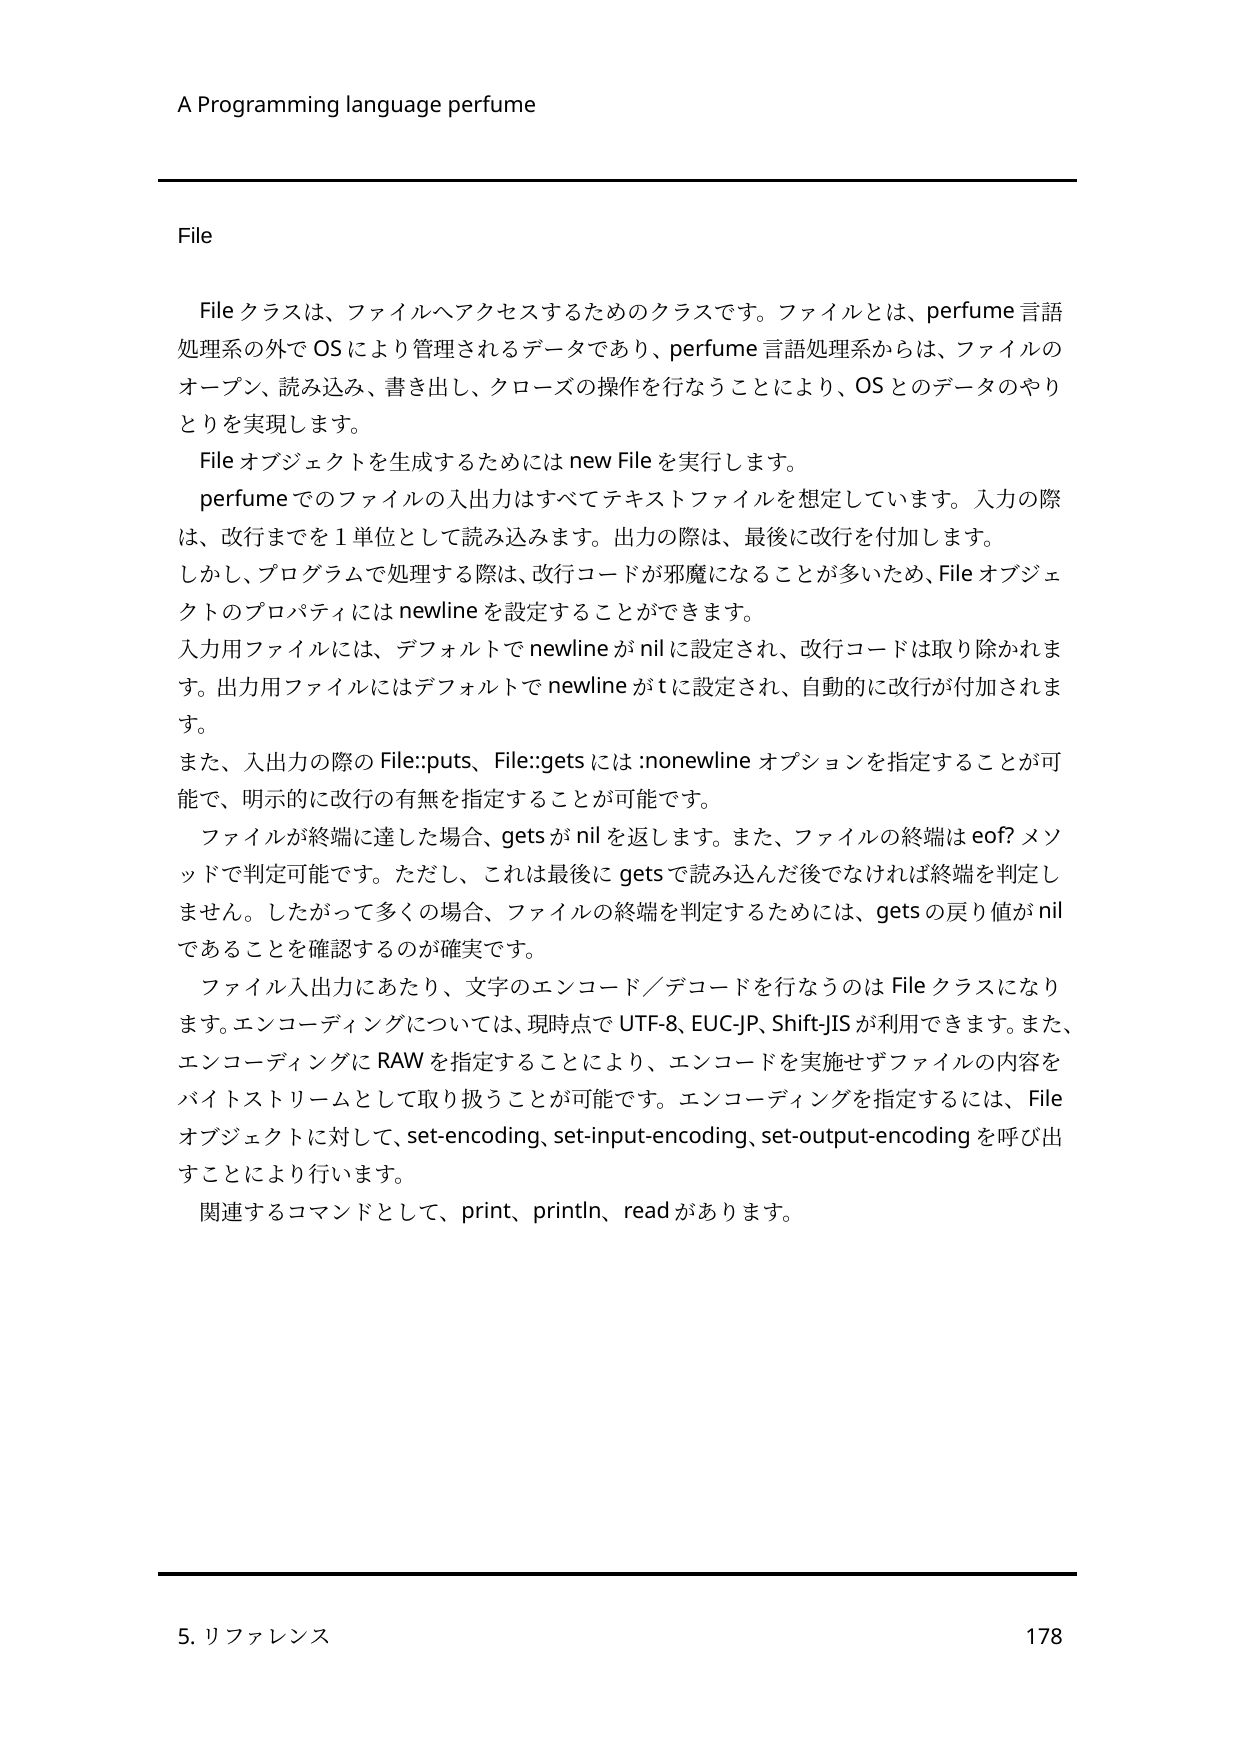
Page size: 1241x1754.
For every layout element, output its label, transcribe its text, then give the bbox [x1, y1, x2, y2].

text また、入出力の際のFile::puts、File::getsには :nonewline オプションを指定することが可能で、明示的に改行の有無を指定することが可能です。 [177, 742, 1063, 817]
subtitle File [177, 217, 1063, 254]
text しかし、プログラムで処理する際は、改行コードが邪魔になることが多いため、Fileオブジェクトのプロパティにはnewlineを設定することができます。 [177, 554, 1063, 629]
text ファイル入出力にあたり、文字のエンコード／デコードを行なうのはFileクラスになります。エンコーディングについては、現時点でUTF-8、EUC-JP、Shift-JISが利用できます。また、エンコーディングにRAWを指定することにより、エンコードを実施せずファイルの内容をバイトストリームとして取り扱うことが可能です。エンコーディングを指定するには、Fileオブジェクトに対して、set-encoding、set-input-encoding、set-output-encodingを呼び出すことにより行います。 [177, 967, 1063, 1192]
text Fileクラスは、ファイルへアクセスするためのクラスです。ファイルとは、perfume言語処理系の外でOSにより管理されるデータであり、perfume言語処理系からは、ファイルのオープン、読み込み、書き出し、クローズの操作を行なうことにより、OSとのデータのやりとりを実現します。 [177, 292, 1063, 442]
text 関連するコマンドとして、print、println、readがあります。 [177, 1192, 1063, 1229]
text ファイルが終端に達した場合、getsがnilを返します。また、ファイルの終端はeof? メソッドで判定可能です。ただし、これは最後にgetsで読み込んだ後でなければ終端を判定しません。したがって多くの場合、ファイルの終端を判定するためには、getsの戻り値がnilであることを確認するのが確実です。 [177, 817, 1063, 967]
text Fileオブジェクトを生成するためにはnew Fileを実行します。 [177, 442, 1063, 479]
text 入力用ファイルには、デフォルトでnewlineがnilに設定され、改行コードは取り除かれます。出力用ファイルにはデフォルトでnewlineがtに設定され、自動的に改行が付加されます。 [177, 629, 1063, 742]
text perfumeでのファイルの入出力はすべてテキストファイルを想定しています。入力の際は、改行までを１単位として読み込みます。出力の際は、最後に改行を付加します。 [177, 479, 1063, 554]
